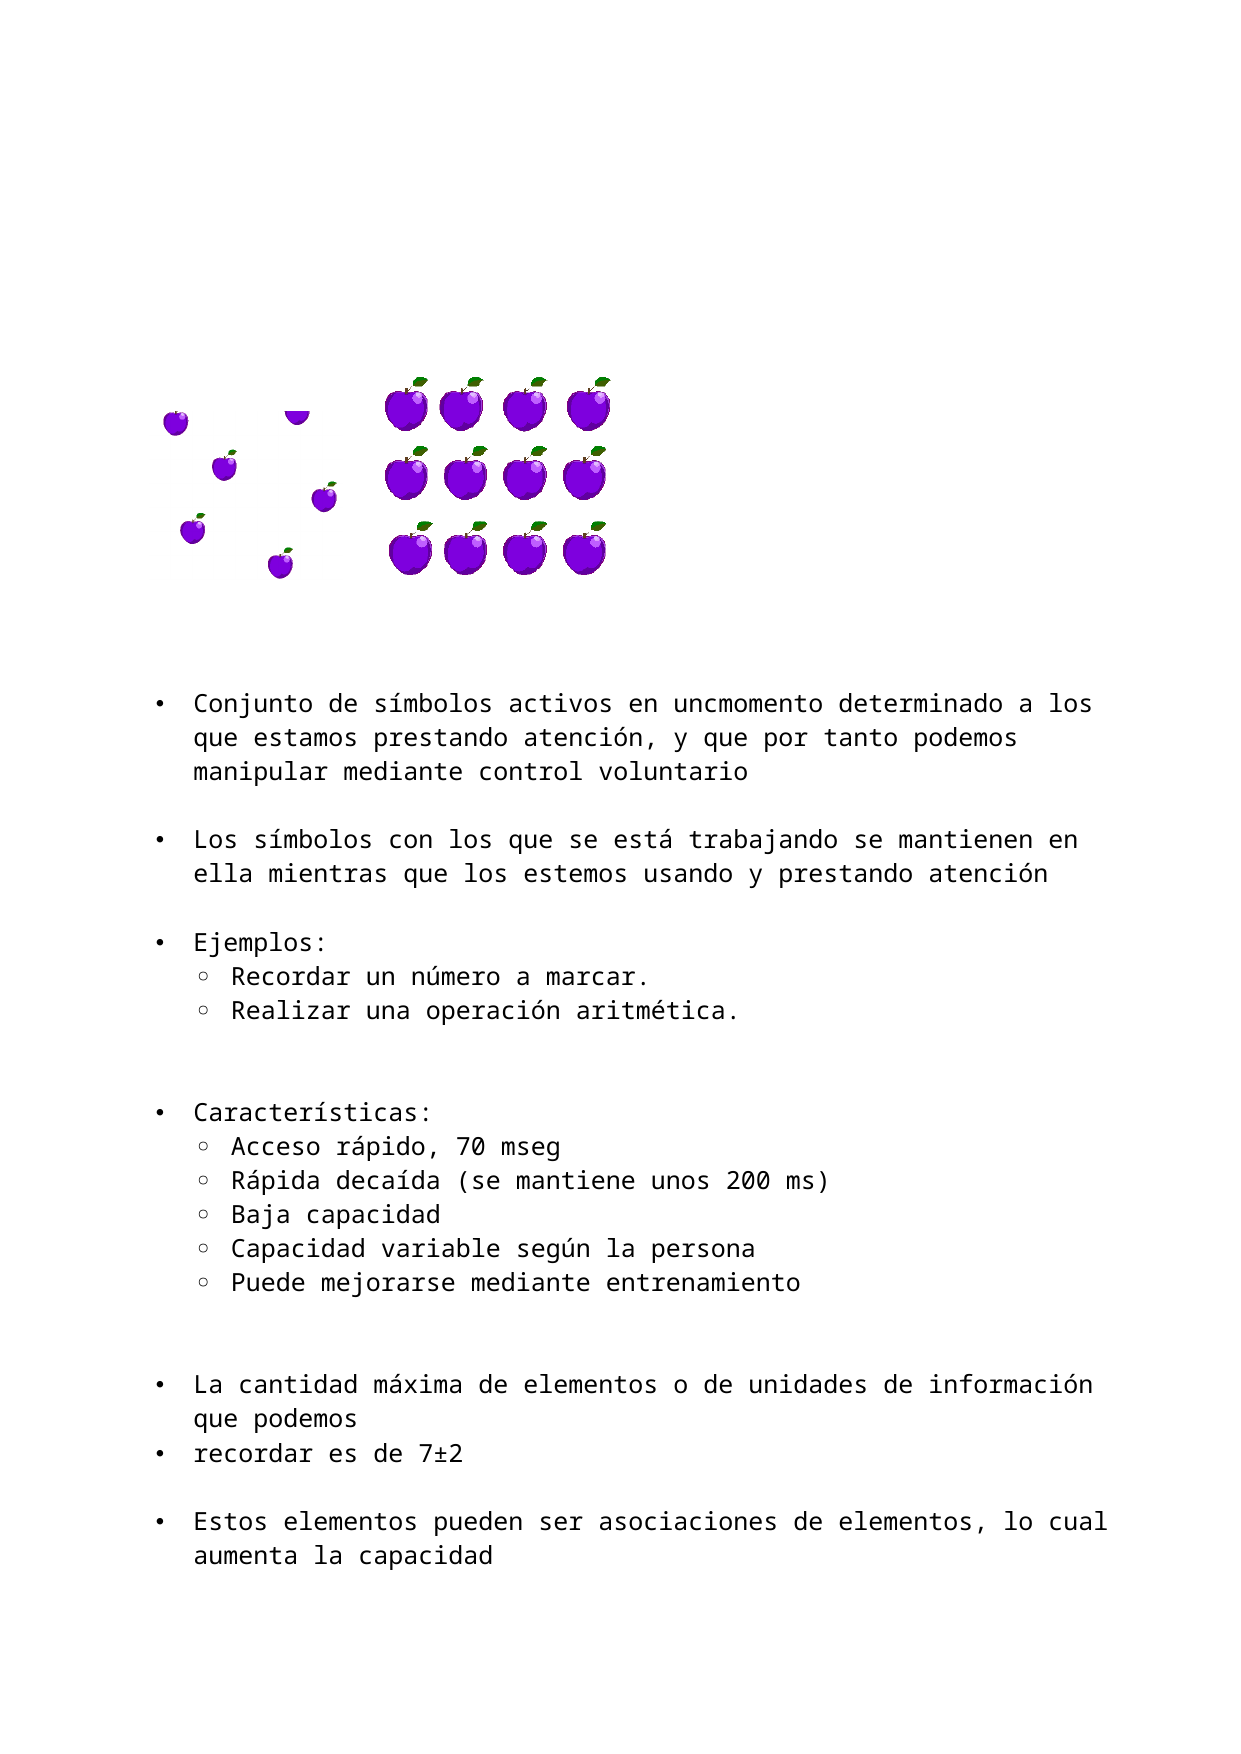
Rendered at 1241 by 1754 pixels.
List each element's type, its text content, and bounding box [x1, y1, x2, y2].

list Rápida decaída (se mantiene unos 200 ms) [193, 1163, 1122, 1197]
list Conjunto de símbolos activos en uncmomento determinado a los que estamos prestando atención, y que por tanto podemos manipular mediante control voluntario [156, 686, 1122, 788]
list Recordar un número a marcar. [193, 958, 1122, 992]
list recordar es de 7±2 [156, 1435, 1122, 1469]
list Estos elementos pueden ser asociaciones de elementos, lo cual aumenta la capacidad [156, 1503, 1122, 1571]
list Ejemplos: [156, 924, 1122, 958]
list Realizar una operación aritmética. [193, 992, 1122, 1026]
list Capacidad variable según la persona [193, 1231, 1122, 1265]
picture [376, 376, 617, 580]
list La cantidad máxima de elementos o de unidades de información que podemos [156, 1367, 1122, 1435]
list Acceso rápido, 70 mseg [193, 1129, 1122, 1163]
list Los símbolos con los que se está trabajando se mantienen en ella mientras que los estemos usando y prestando atención [156, 822, 1122, 890]
picture [149, 411, 344, 580]
list Puede mejorarse mediante entrenamiento [193, 1265, 1122, 1299]
list Baja capacidad [193, 1197, 1122, 1231]
list Características: [156, 1094, 1122, 1129]
